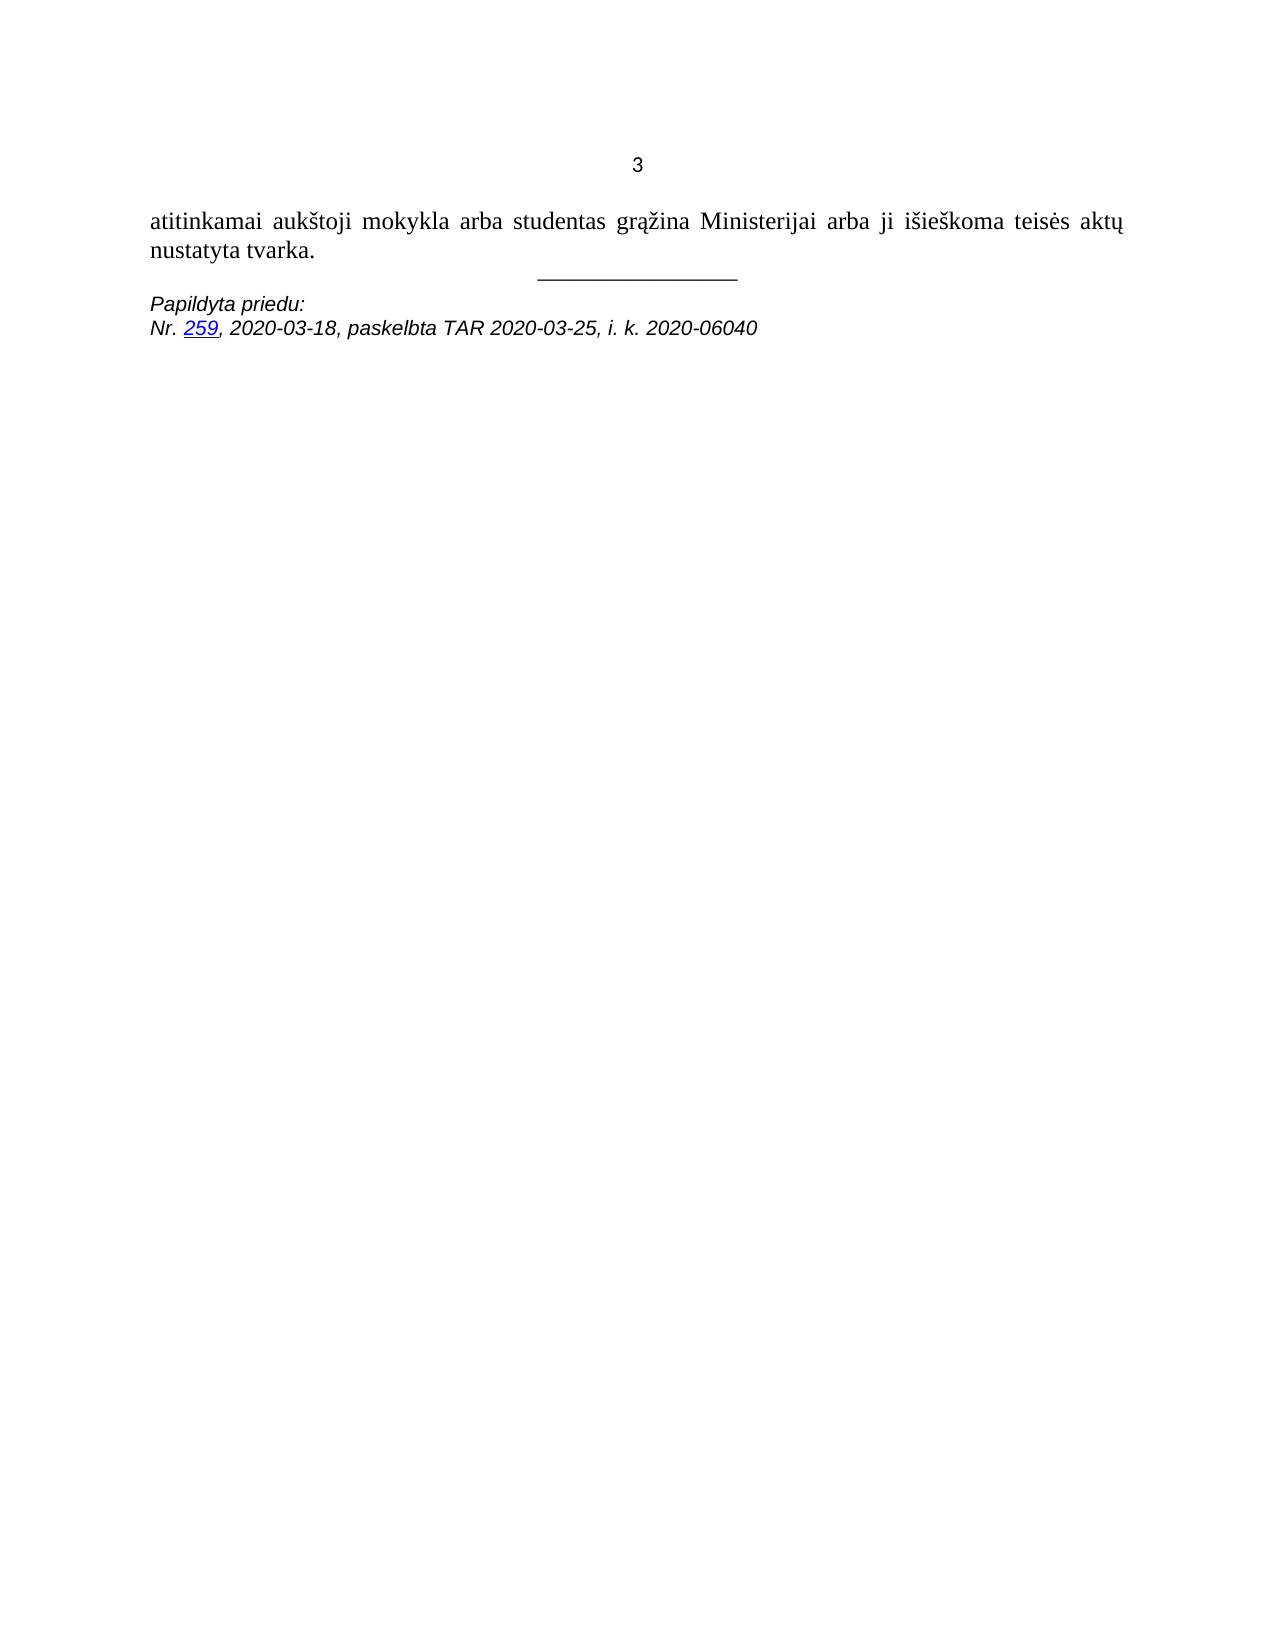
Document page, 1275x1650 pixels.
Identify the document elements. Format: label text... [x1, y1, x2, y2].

text –––––––––––––––– [150, 263, 1125, 292]
text atitinkamai aukštoji mokykla arba studentas grąžina Ministerijai arba ji išieškoma teisės aktų nustatyta tvarka. [150, 206, 1125, 263]
text Nr. 259, 2020-03-18, paskelbta TAR 2020-03-25, i. k. 2020-06040 [150, 316, 1125, 340]
text Papildyta priedu: [150, 292, 1125, 316]
